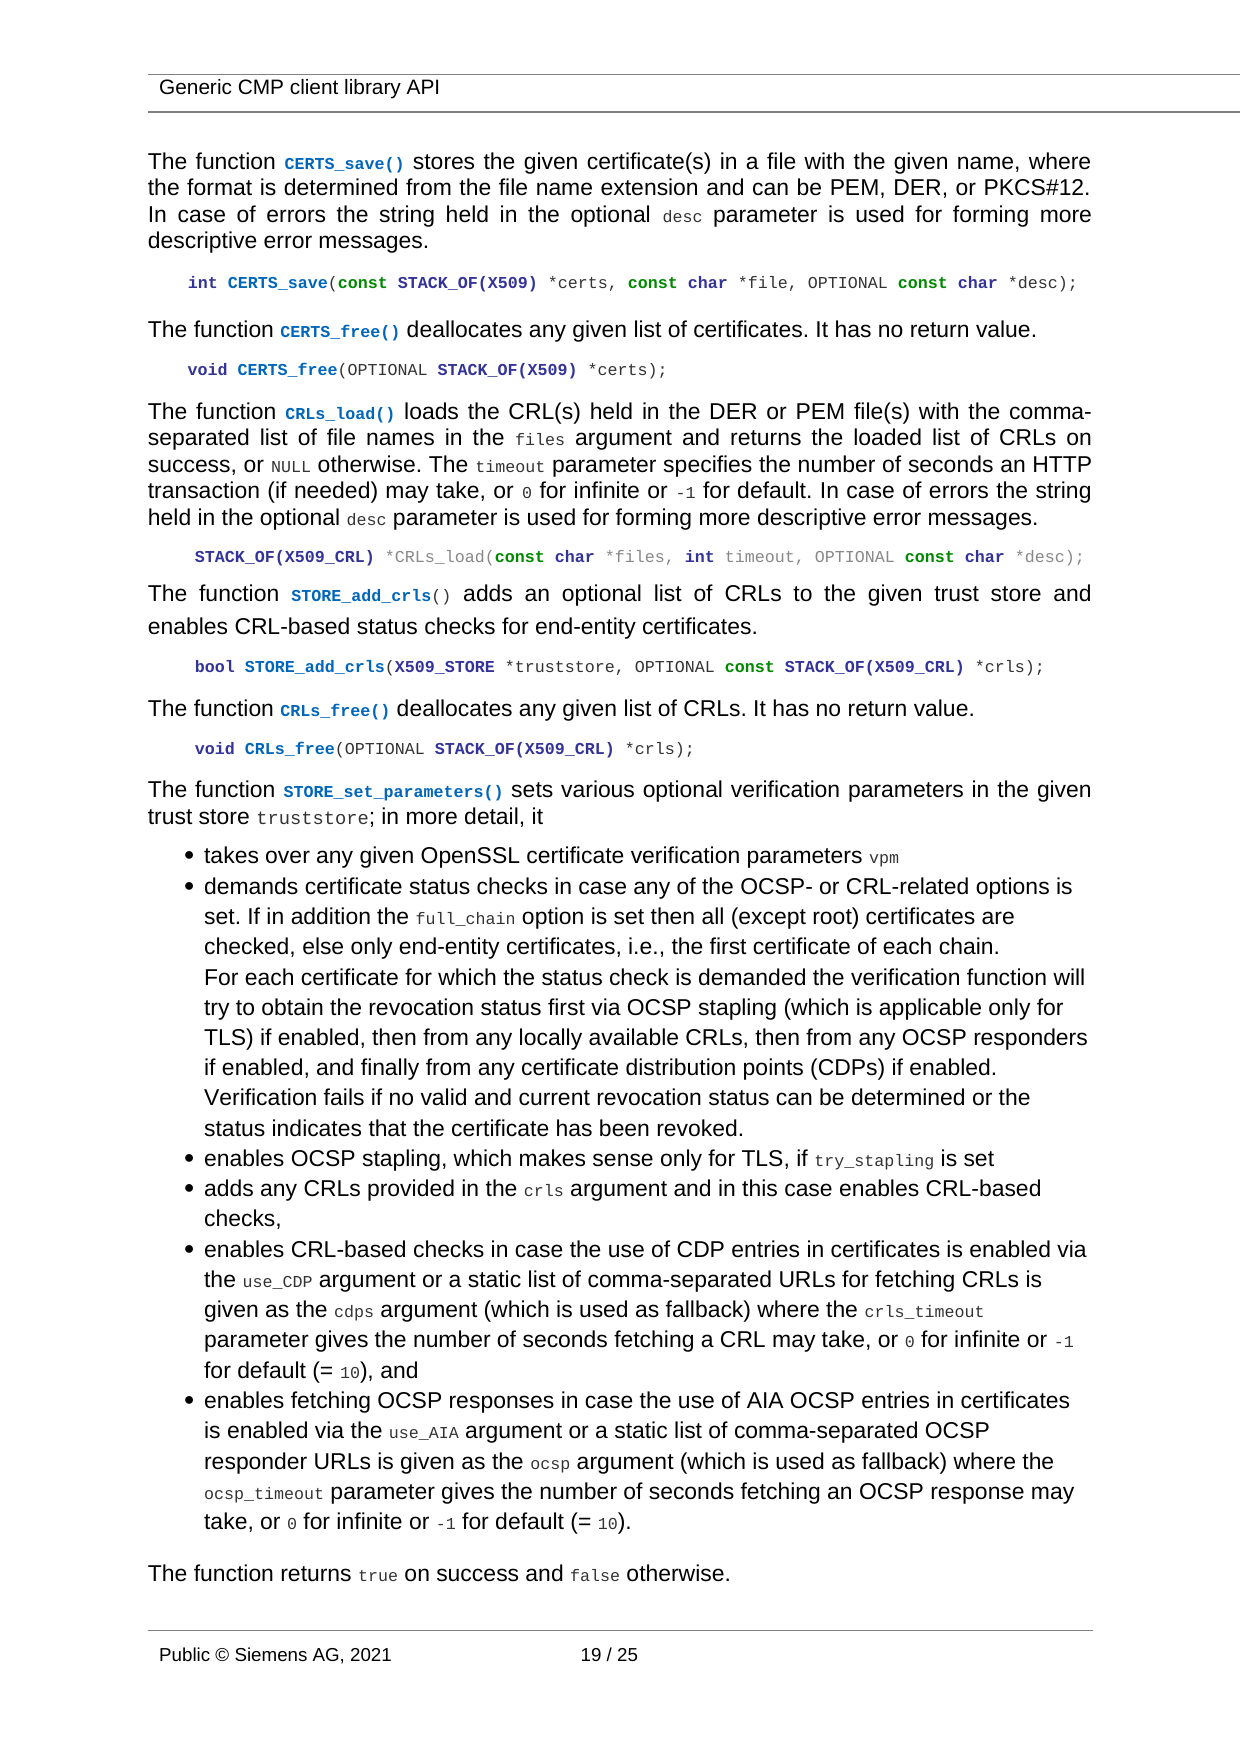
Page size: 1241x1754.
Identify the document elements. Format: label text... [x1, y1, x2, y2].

text int CERTS_save(const STACK_OF(X509) *certs, const char *file, OPTIONAL const char *desc); [148, 274, 1092, 293]
text bool STORE_add_crls(X509_STORE *truststore, OPTIONAL const STACK_OF(X509_CRL) *crls); [194, 659, 1092, 677]
list adds any CRLs provided in the crls argument and in this case enables CRL-based checks, [185, 1175, 1092, 1232]
text The function STORE_set_parameters() sets various optional verification parameters in the given trust store truststore; in more detail, it [148, 776, 1092, 830]
text The function CRLs_load() loads the CRL(s) held in the DER or PEM file(s) with the comma-separated list of file names in the files argument and returns the loaded list of CRLs on success, or NULL otherwise. The timeout parameter specifies the number of seconds an HTTP transaction (if needed) may take, or 0 for infinite or -1 for default. In case of errors the string held in the optional desc parameter is used for forming more descriptive error messages. [148, 398, 1092, 530]
text The function STORE_add_crls() adds an optional list of CRLs to the given trust store and enables CRL-based status checks for end-entity certificates. [148, 580, 1092, 639]
text The function CRLs_free() deallocates any given list of CRLs. It has no return value. [148, 695, 1092, 721]
text STACK_OF(X509_CRL) *CRLs_load(const char *files, int timeout, OPTIONAL const char *desc); [194, 549, 1092, 568]
list enables CRL-based checks in case the use of CDP entries in certificates is enabled via the use_CDP argument or a static list of comma-separated URLs for fetching CRLs is given as the cdps argument (which is used as fallback) where the crls_timeout parameter gives the number of seconds fetching a CRL may take, or 0 for infinite or -1 for default (= 10), and [185, 1236, 1092, 1383]
list demands certificate status checks in case any of the OCSP- or CRL-related options is set. If in addition the full_chain option is set then all (except root) certificates are checked, else only end-entity certificates, i.e., the first certificate of each chain. For each certificate for which the status check is demanded the verification function will try to obtain the revocation status first via OCSP stapling (which is applicable only for TLS) if enabled, then from any locally available CRLs, then from any OCSP responders if enabled, and finally from any certificate distribution points (CDPs) if enabled. Verification fails if no valid and current revocation status can be determined or the status indicates that the certificate has been revoked. [185, 873, 1092, 1141]
list enables fetching OCSP responses in case the use of AIA OCSP entries in certificates is enabled via the use_AIA argument or a static list of comma-separated OCSP responder URLs is given as the ocsp argument (which is used as fallback) where the ocsp_timeout parameter gives the number of seconds fetching an OCSP response may take, or 0 for infinite or -1 for default (= 10). [185, 1387, 1092, 1535]
text void CERTS_free(OPTIONAL STACK_OF(X509) *certs); [177, 362, 1092, 381]
list enables OCSP stapling, which makes sense only for TLS, if try_stapling is set [185, 1145, 1092, 1171]
text void CRLs_free(OPTIONAL STACK_OF(X509_CRL) *crls); [194, 740, 1092, 759]
text The function CERTS_free() deallocates any given list of certificates. It has no return value. [148, 316, 1092, 343]
list takes over any given OpenSSL certificate verification parameters vpm [185, 842, 1092, 869]
text The function CERTS_save() stores the given certificate(s) in a file with the given name, where the format is determined from the file name extension and can be PEM, DER, or PKCS#12. In case of errors the string held in the optional desc parameter is used for forming more descriptive error messages. [148, 148, 1092, 253]
text The function returns true on success and false otherwise. [148, 1559, 1092, 1586]
